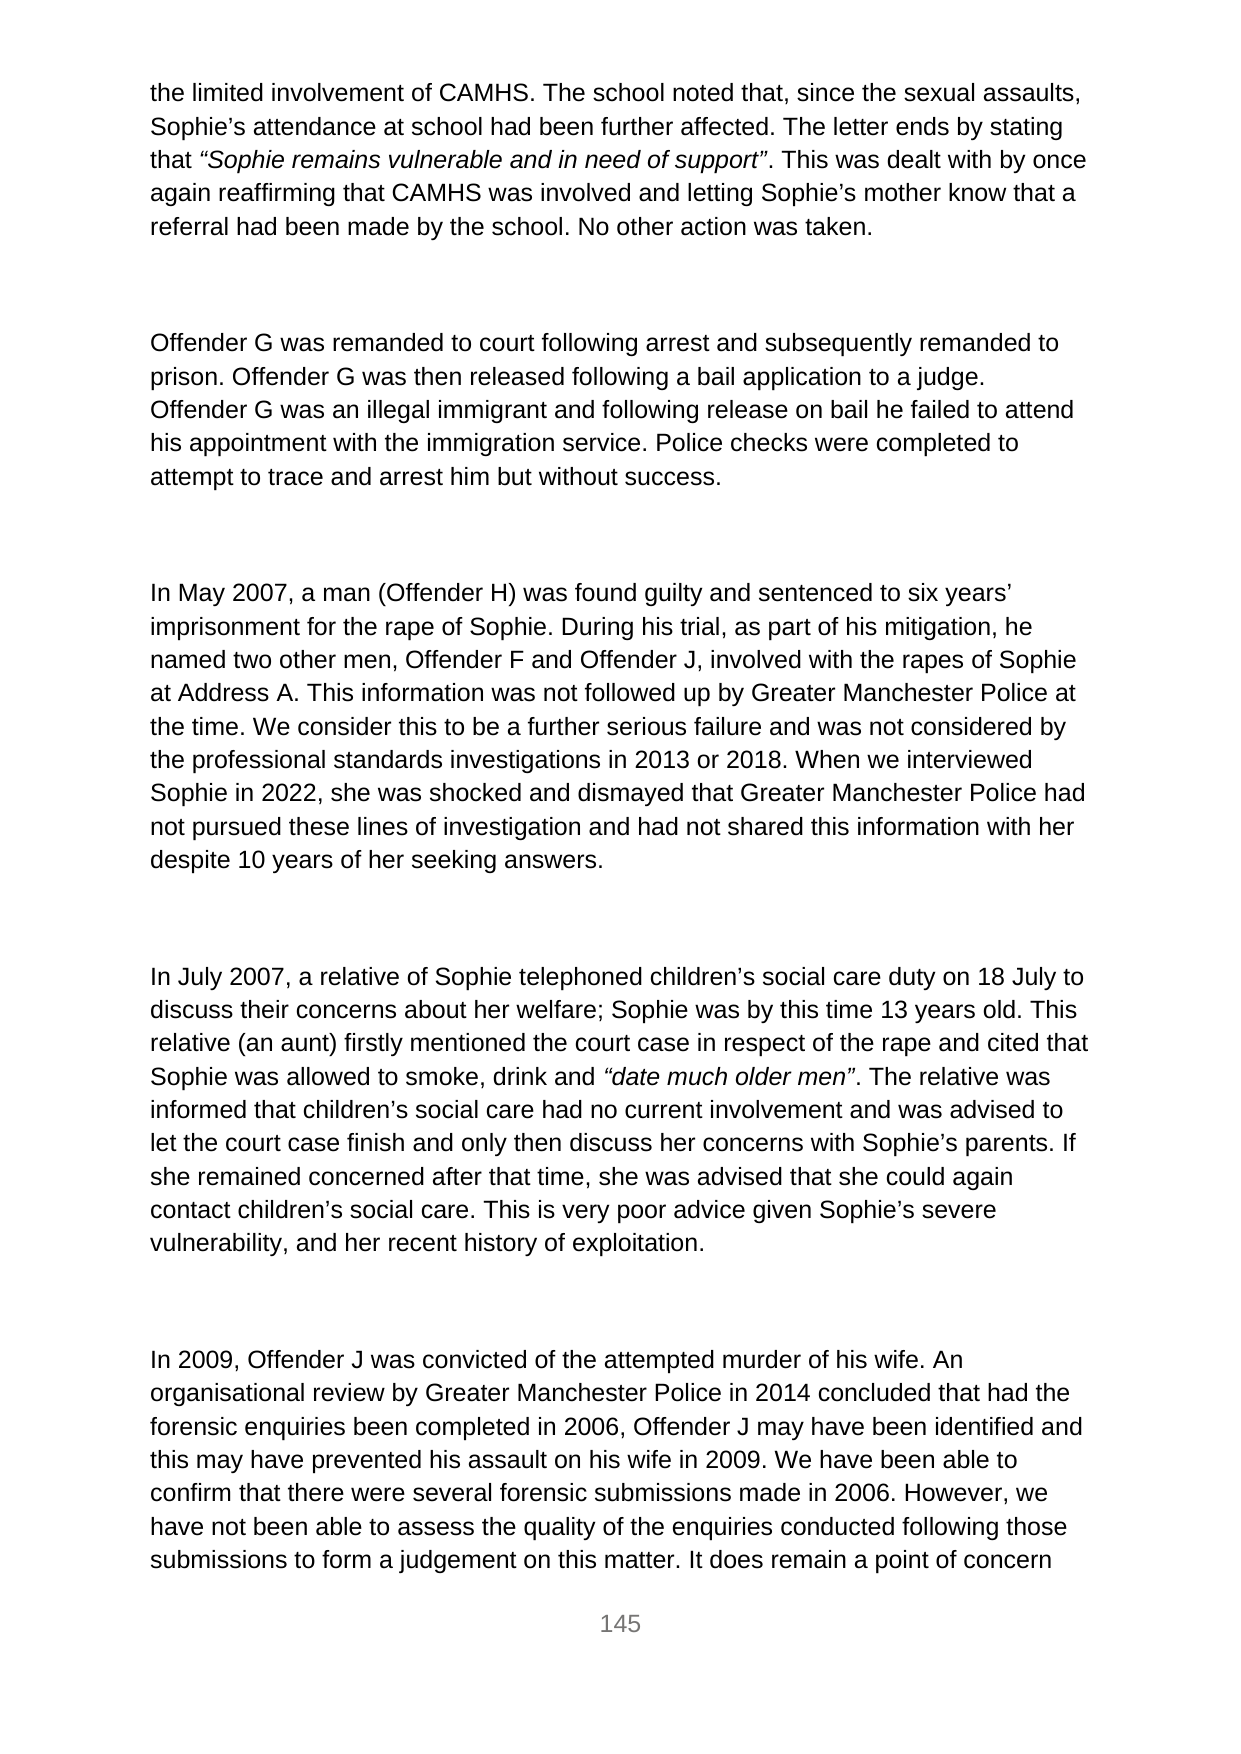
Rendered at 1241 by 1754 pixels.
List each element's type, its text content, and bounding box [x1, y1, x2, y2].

text Offender G was remanded to court following arrest and subsequently remanded to prison. Offender G was then released following a bail application to a judge. Offender G was an illegal immigrant and following release on bail he failed to attend his appointment with the immigration service. Police checks were completed to attempt to trace and arrest him but without success. [150, 325, 1090, 492]
text In 2009, Offender J was convicted of the attempted murder of his wife. An organisational review by Greater Manchester Police in 2014 concluded that had the forensic enquiries been completed in 2006, Offender J may have been identified and this may have prevented his assault on his wife in 2009. We have been able to confirm that there were several forensic submissions made in 2006. However, we have not been able to assess the quality of the enquiries conducted following those submissions to form a judgement on this matter. It does remain a point of concern [150, 1342, 1090, 1575]
text In July 2007, a relative of Sophie telephoned children’s social care duty on 18 July to discuss their concerns about her welfare; Sophie was by this time 13 years old. This relative (an aunt) firstly mentioned the court case in respect of the rape and cited that Sophie was allowed to smoke, drink and “date much older men”. The relative was informed that children’s social care had no current involvement and was advised to let the court case finish and only then discuss her concerns with Sophie’s parents. If she remained concerned after that time, she was advised that she could again contact children’s social care. This is very poor advice given Sophie’s severe vulnerability, and her recent history of exploitation. [150, 958, 1090, 1258]
text In May 2007, a man (Offender H) was found guilty and sentenced to six years’ imprisonment for the rape of Sophie. During his trial, as part of his mitigation, he named two other men, Offender F and Offender J, involved with the rapes of Sophie at Address A. This information was not followed up by Greater Manchester Police at the time. We consider this to be a further serious failure and was not considered by the professional standards investigations in 2013 or 2018. When we interviewed Sophie in 2022, she was shocked and dismayed that Greater Manchester Police had not pursued these lines of investigation and had not shared this information with her despite 10 years of her seeking answers. [150, 575, 1090, 875]
text the limited involvement of CAMHS. The school noted that, since the sexual assaults, Sophie’s attendance at school had been further affected. The letter ends by stating that “Sophie remains vulnerable and in need of support”. This was dealt with by once again reaffirming that CAMHS was involved and letting Sophie’s mother know that a referral had been made by the school. No other action was taken. [150, 75, 1090, 242]
